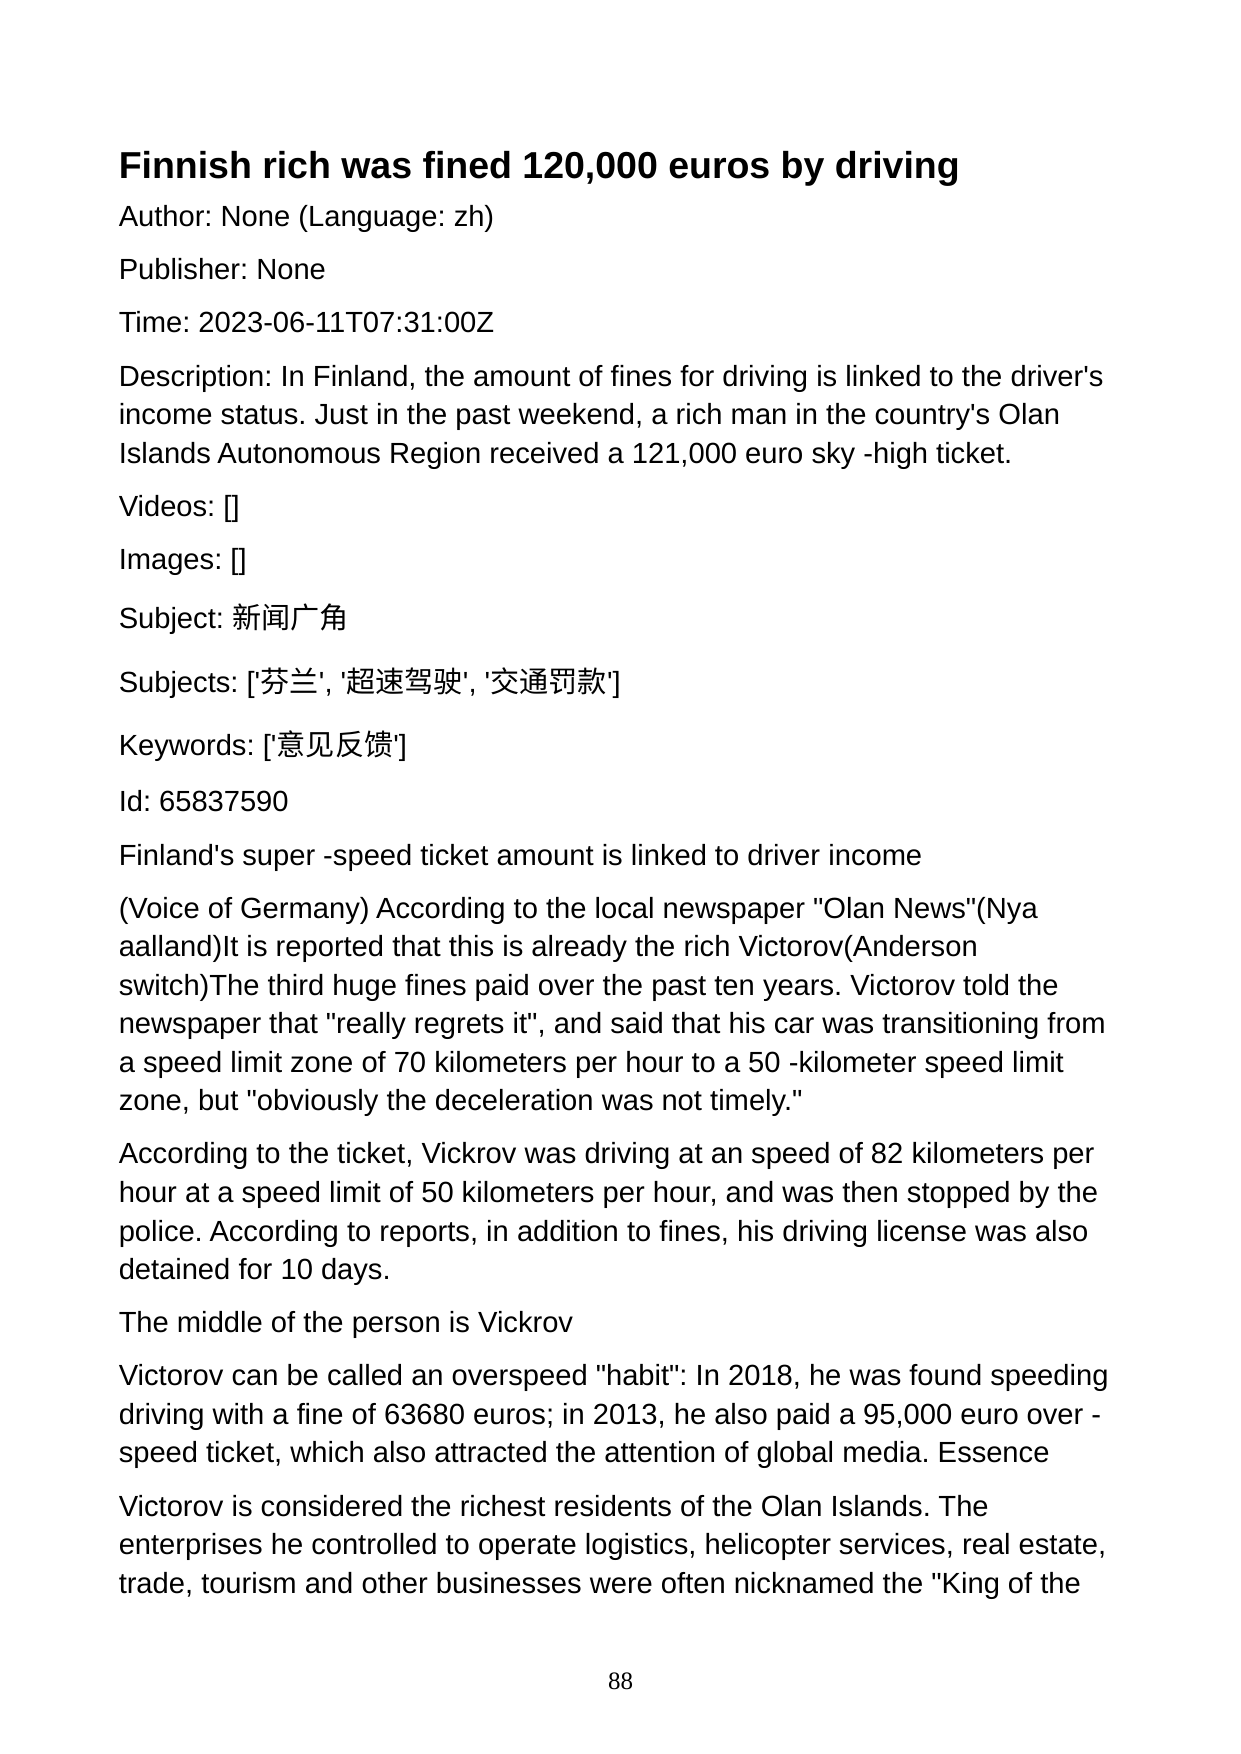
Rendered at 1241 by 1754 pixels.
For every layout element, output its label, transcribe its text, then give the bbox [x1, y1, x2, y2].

subtitle Finnish rich was fined 120,000 euros by driving [118, 143, 1122, 187]
text Victorov can be called an overspeed "habit": In 2018, he was found speeding driving with a fine of 63680 euros; in 2013, he also paid a 95,000 euro over -speed ticket, which also attracted the attention of global media. Essence [118, 1358, 1122, 1469]
text Videos: [] [118, 489, 1122, 522]
text According to the ticket, Vickrov was driving at an speed of 82 kilometers per hour at a speed limit of 50 kilometers per hour, and was then stopped by the police. According to reports, in addition to fines, his driving license was also detained for 10 days. [118, 1136, 1122, 1286]
text Time: 2023-06-11T07:31:00Z [118, 305, 1122, 339]
text The middle of the person is Vickrov [118, 1305, 1122, 1339]
text Victorov is considered the richest residents of the Olan Islands. The enterprises he controlled to operate logistics, helicopter services, real estate, trade, tourism and other businesses were often nicknamed the "King of the [118, 1488, 1122, 1599]
text (Voice of Germany) According to the local newspaper "Olan News"(Nya aalland)It is reported that this is already the rich Victorov(Anderson switch)The third huge fines paid over the past ten years. Victorov told the newspaper that "really regrets it", and said that his car was transitioning from a speed limit zone of 70 kilometers per hour to a 50 -kilometer speed limit zone, but "obviously the deceleration was not timely." [118, 891, 1122, 1117]
text Keywords: ['意见反馈'] [118, 721, 1122, 763]
text Subject: 新闻广角 [118, 595, 1122, 637]
text Finland's super -speed ticket amount is linked to driver income [118, 837, 1122, 871]
text Author: None (Language: zh) [118, 199, 1122, 233]
text Publisher: None [118, 252, 1122, 286]
text Images: [] [118, 542, 1122, 575]
text Description: In Finland, the amount of fines for driving is linked to the driver's income status. Just in the past weekend, a rich man in the country's Olan Islands Autonomous Region received a 121,000 euro sky -high ticket. [118, 358, 1122, 469]
text Subjects: ['芬兰', '超速驾驶', '交通罚款'] [118, 658, 1122, 700]
text Id: 65837590 [118, 784, 1122, 818]
